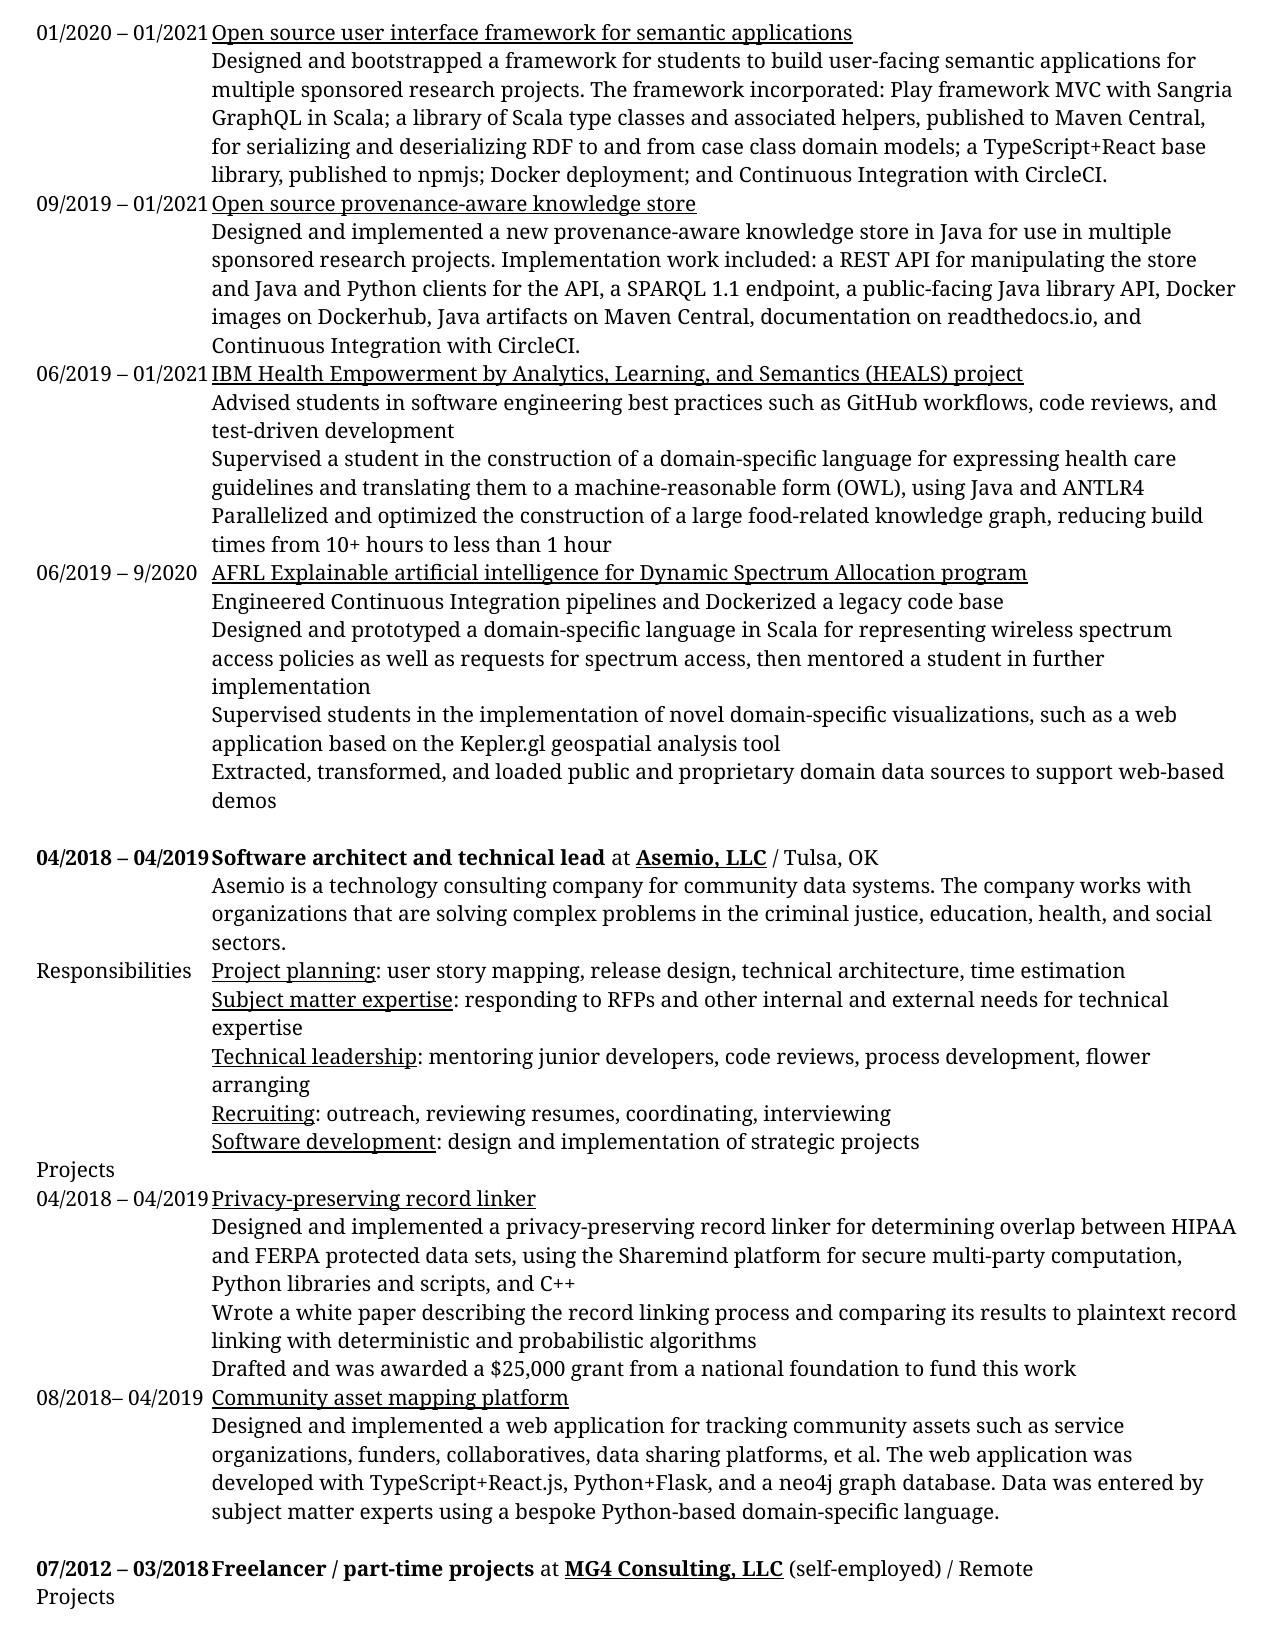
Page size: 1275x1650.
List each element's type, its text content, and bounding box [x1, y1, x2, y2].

table_cell [211, 1156, 1239, 1184]
table_cell [36, 1411, 211, 1525]
table_cell [36, 1525, 211, 1554]
table_cell Open source provenance-aware knowledge store [211, 189, 1239, 217]
table_cell Freelancer / part-time projects at MG4 Consulting, LLC (self-employed) / Remote [211, 1554, 1239, 1582]
table_cell Designed and implemented a new provenance-aware knowledge store in Java for use in multiple sponsored research projects. Implementation work included: a REST API for manipulating the store and Java and Python clients for the API, a SPARQL 1.1 endpoint, a public-facing Java library API, Docker images on Dockerhub, Java artifacts on Maven Central, documentation on readthedocs.io, and Continuous Integration with CircleCI. [211, 217, 1239, 359]
table_cell Software architect and technical lead at Asemio, LLC / Tulsa, OK Asemio is a technology consulting company for community data systems. The company works with organizations that are solving complex problems in the criminal justice, education, health, and social sectors. [211, 843, 1239, 956]
table_cell 01/2020 – 01/2021 [36, 18, 211, 46]
table_cell 06/2019 – 9/2020 [36, 558, 211, 587]
table_cell AFRL Explainable artificial intelligence for Dynamic Spectrum Allocation program [211, 558, 1239, 587]
table_cell [211, 1525, 1239, 1554]
table_cell Projects [36, 1156, 211, 1184]
table_cell [36, 217, 211, 359]
table_cell [36, 1213, 211, 1383]
table_cell [36, 814, 211, 843]
table_cell Advised students in software engineering best practices such as GitHub workflows, code reviews, and test-driven development Supervised a student in the construction of a domain-specific language for expressing health care guidelines and translating them to a machine-reasonable form (OWL), using Java and ANTLR4 Parallelized and optimized the construction of a large food-related knowledge graph, reducing build times from 10+ hours to less than 1 hour [211, 388, 1239, 558]
table_cell [211, 1582, 1239, 1611]
table_cell Project planning: user story mapping, release design, technical architecture, time estimation Subject matter expertise: responding to RFPs and other internal and external needs for technical expertise Technical leadership: mentoring junior developers, code reviews, process development, flower arranging Recruiting: outreach, reviewing resumes, coordinating, interviewing Software development: design and implementation of strategic projects [211, 956, 1239, 1156]
table_cell Projects [36, 1582, 211, 1611]
table_cell Engineered Continuous Integration pipelines and Dockerized a legacy code base Designed and prototyped a domain-specific language in Scala for representing wireless spectrum access policies as well as requests for spectrum access, then mentored a student in further implementation Supervised students in the implementation of novel domain-specific visualizations, such as a web application based on the Kepler.gl geospatial analysis tool Extracted, transformed, and loaded public and proprietary domain data sources to support web-based demos [211, 587, 1239, 814]
table_cell [36, 587, 211, 814]
table_cell 04/2018 – 04/2019 [36, 843, 211, 956]
table_cell Designed and implemented a web application for tracking community assets such as service organizations, funders, collaboratives, data sharing platforms, et al. The web application was developed with TypeScript+React.js, Python+Flask, and a neo4j graph database. Data was entered by subject matter experts using a bespoke Python-based domain-specific language. [211, 1411, 1239, 1525]
table_cell 06/2019 – 01/2021 [36, 359, 211, 388]
table_cell 09/2019 – 01/2021 [36, 189, 211, 217]
table_cell 04/2018 – 04/2019 [36, 1184, 211, 1212]
table_cell IBM Health Empowerment by Analytics, Learning, and Semantics (HEALS) project [211, 359, 1239, 388]
table_cell Responsibilities [36, 956, 211, 1156]
table_cell Open source user interface framework for semantic applications [211, 18, 1239, 46]
table_cell 07/2012 – 03/2018 [36, 1554, 211, 1582]
table_cell Designed and implemented a privacy-preserving record linker for determining overlap between HIPAA and FERPA protected data sets, using the Sharemind platform for secure multi-party computation, Python libraries and scripts, and C++ Wrote a white paper describing the record linking process and comparing its results to plaintext record linking with deterministic and probabilistic algorithms Drafted and was awarded a $25,000 grant from a national foundation to fund this work [211, 1213, 1239, 1383]
table_cell Community asset mapping platform [211, 1383, 1239, 1411]
table_cell Privacy-preserving record linker [211, 1184, 1239, 1212]
table_cell Designed and bootstrapped a framework for students to build user-facing semantic applications for multiple sponsored research projects. The framework incorporated: Play framework MVC with Sangria GraphQL in Scala; a library of Scala type classes and associated helpers, published to Maven Central, for serializing and deserializing RDF to and from case class domain models; a TypeScript+React base library, published to npmjs; Docker deployment; and Continuous Integration with CircleCI. [211, 46, 1239, 189]
table_cell [36, 46, 211, 189]
table_cell [36, 388, 211, 558]
table_cell [211, 814, 1239, 843]
table_cell 08/2018– 04/2019 [36, 1383, 211, 1411]
